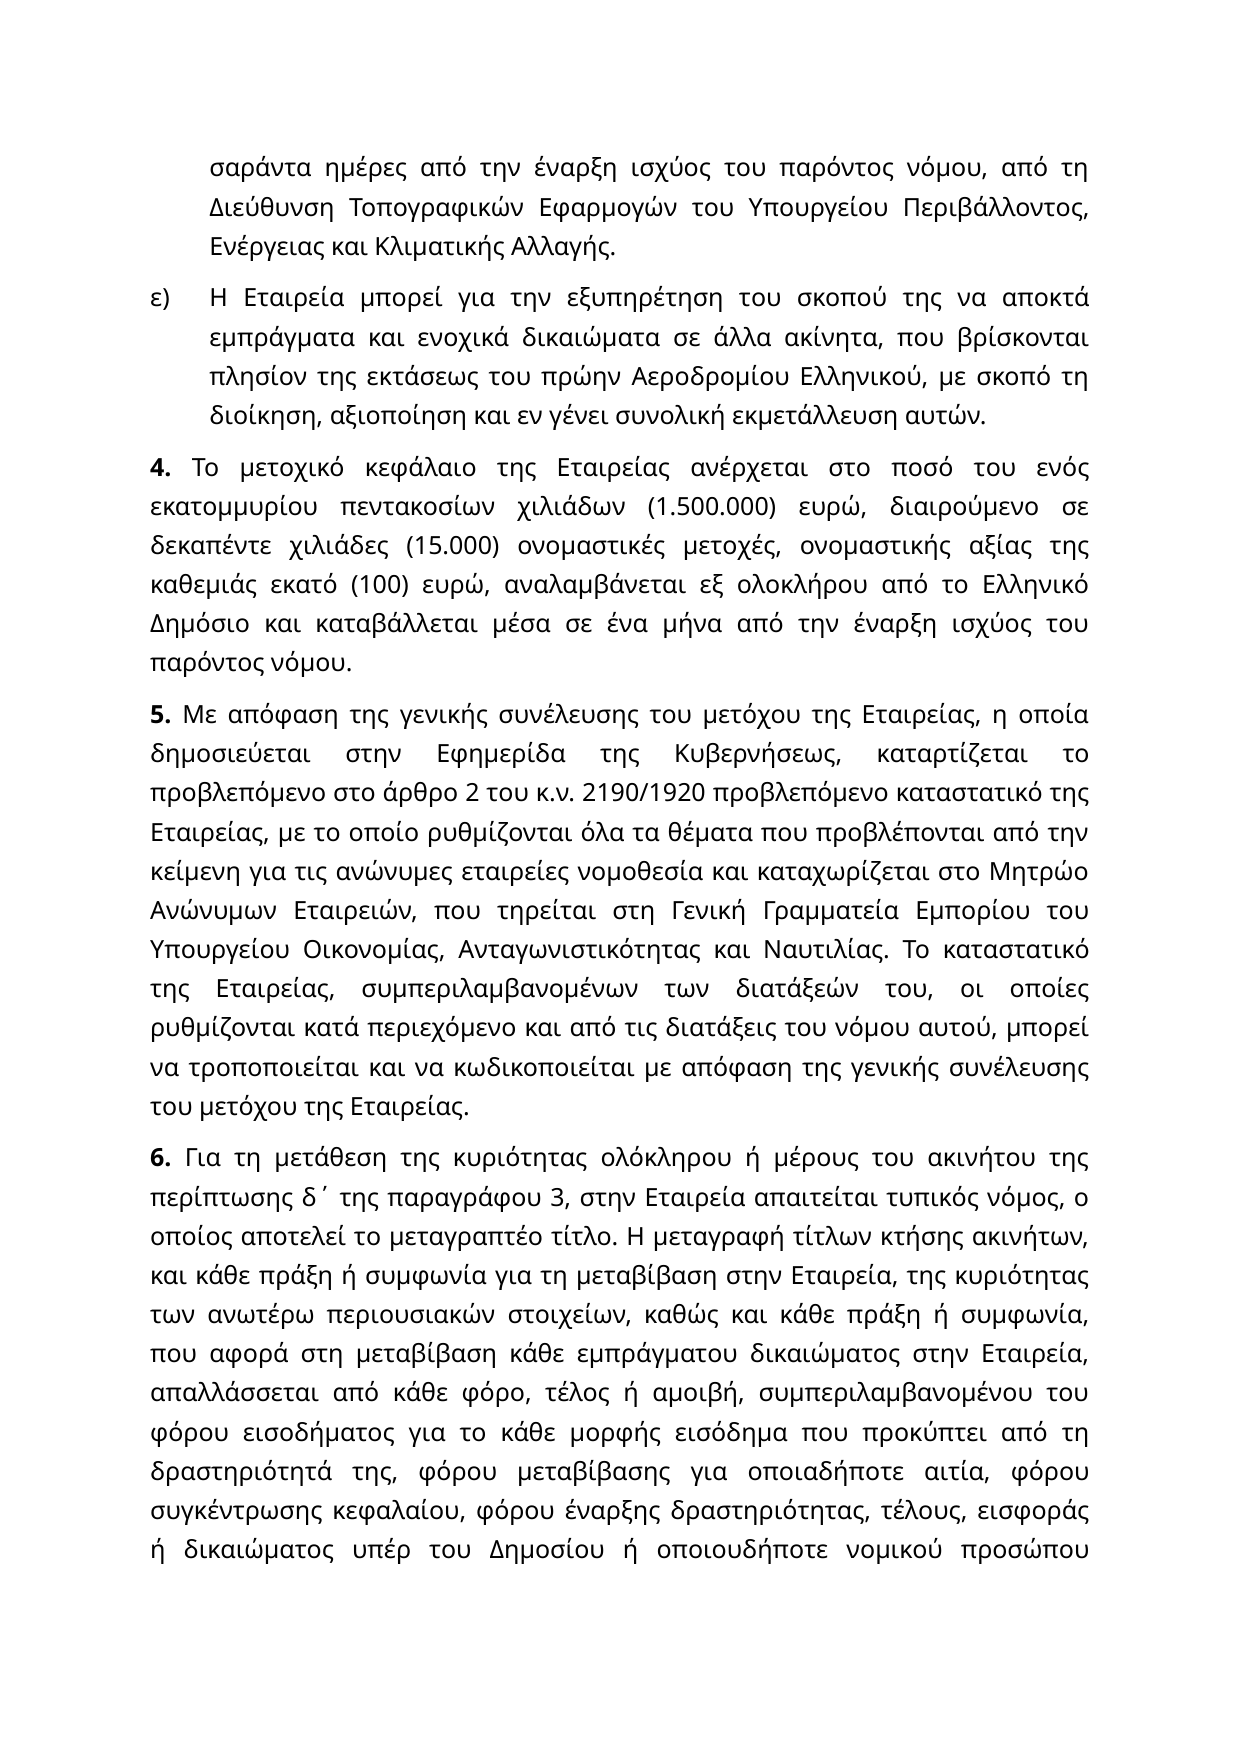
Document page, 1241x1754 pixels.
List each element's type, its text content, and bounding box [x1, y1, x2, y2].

text 5. Με απόφαση της γενικής συνέλευσης του μετόχου της Εταιρείας, η οποία δημοσιεύεται στην Εφημερίδα της Κυβερνήσεως, καταρτίζεται το προβλεπόμενο στο άρθρο 2 του κ.ν. 2190/1920 προβλεπόμενο καταστατικό της Εταιρείας, με το οποίο ρυθμίζονται όλα τα θέματα που προβλέπονται από την κείμενη για τις ανώνυμες εταιρείες νομοθεσία και καταχωρίζεται στο Μητρώο Ανώνυμων Εταιρειών, που τηρείται στη Γενική Γραμματεία Εμπορίου του Υπουργείου Οικονομίας, Ανταγωνιστικότητας και Ναυτιλίας. Το καταστατικό της Εταιρείας, συμπεριλαμβανομένων των διατάξεών του, οι οποίες ρυθμίζονται κατά περιεχόμενο και από τις διατάξεις του νόμου αυτού, μπορεί να τροποποιείται και να κωδικοποιείται με απόφαση της γενικής συνέλευσης του μετόχου της Εταιρείας. [150, 697, 1090, 1122]
text 4. Το μετοχικό κεφάλαιο της Εταιρείας ανέρχεται στο ποσό του ενός εκατομμυρίου πεντακοσίων χιλιάδων (1.500.000) ευρώ, διαιρούμενο σε δεκαπέντε χιλιάδες (15.000) ονομαστικές μετοχές, ονομαστικής αξίας της καθεμιάς εκατό (100) ευρώ, αναλαμβάνεται εξ ολοκλήρου από το Ελληνικό Δημόσιο και καταβάλλεται μέσα σε ένα μήνα από την έναρξη ισχύος του παρόντος νόμου. [150, 449, 1090, 679]
list ε) Η Εταιρεία μπορεί για την εξυπηρέτηση του σκοπού της να αποκτά εμπράγματα και ενοχικά δικαιώματα σε άλλα ακίνητα, που βρίσκονται πλησίον της εκτάσεως του πρώην Αεροδρομίου Ελληνικού, με σκοπό τη διοίκηση, αξιοποίηση και εν γένει συνολική εκμετάλλευση αυτών. [150, 280, 1090, 432]
list σαράντα ημέρες από την έναρξη ισχύος του παρόντος νόμου, από τη Διεύθυνση Τοπογραφικών Εφαρμογών του Υπουργείου Περιβάλλοντος, Ενέργειας και Κλιματικής Αλλαγής. [150, 150, 1090, 262]
text 6. Για τη μετάθεση της κυριότητας ολόκληρου ή μέρους του ακινήτου της περίπτωσης δ΄ της παραγράφου 3, στην Εταιρεία απαιτείται τυπικός νόμος, ο οποίος αποτελεί το μεταγραπτέο τίτλο. Η μεταγραφή τίτλων κτήσης ακινήτων, και κάθε πράξη ή συμφωνία για τη μεταβίβαση στην Εταιρεία, της κυριότητας των ανωτέρω περιουσιακών στοιχείων, καθώς και κάθε πράξη ή συμφωνία, που αφορά στη μεταβίβαση κάθε εμπράγματου δικαιώματος στην Εταιρεία, απαλλάσσεται από κάθε φόρο, τέλος ή αμοιβή, συμπεριλαμβανομένου του φόρου εισοδήματος για το κάθε μορφής εισόδημα που προκύπτει από τη δραστηριότητά της, φόρου μεταβίβασης για οποιαδήποτε αιτία, φόρου συγκέντρωσης κεφαλαίου, φόρου έναρξης δραστηριότητας, τέλους, εισφοράς ή δικαιώματος υπέρ του Δημοσίου ή οποιουδήποτε νομικού προσώπου [150, 1140, 1090, 1566]
